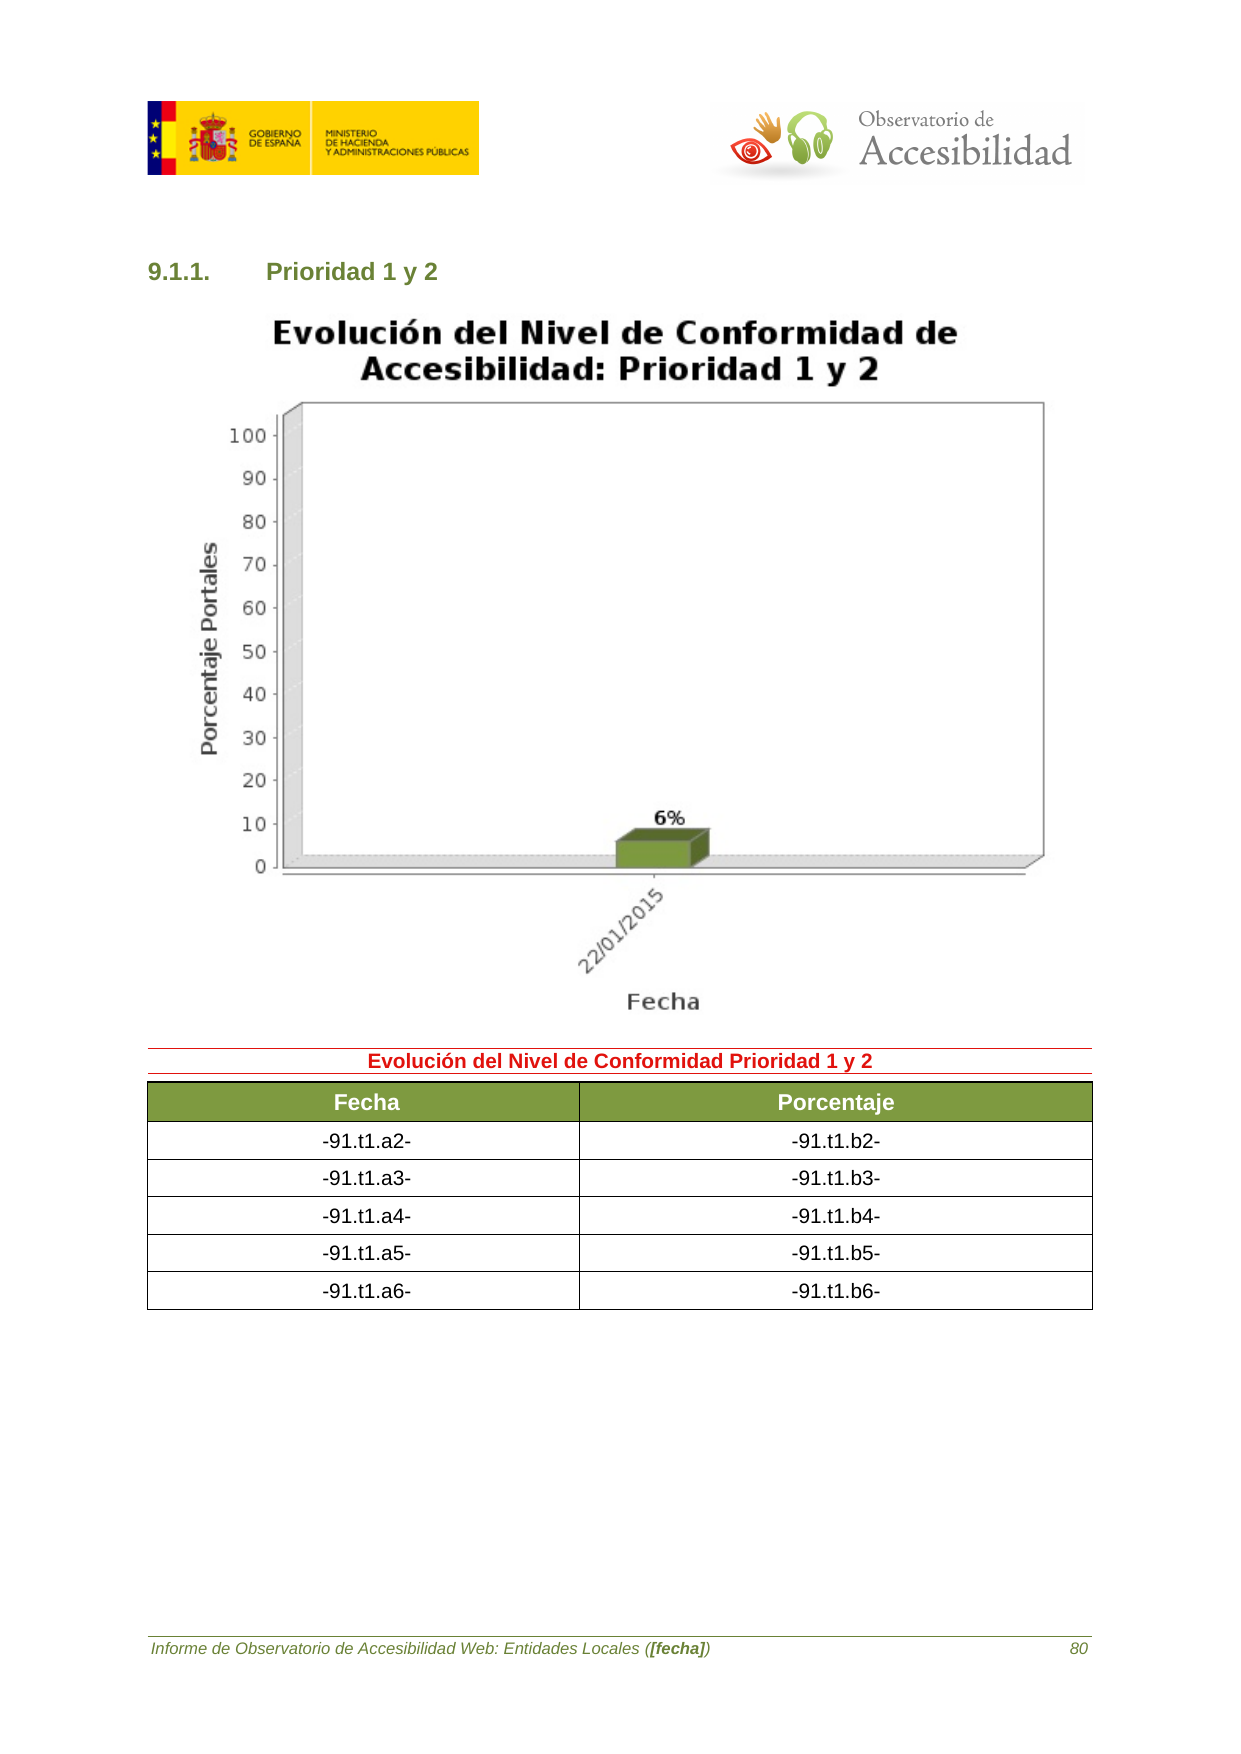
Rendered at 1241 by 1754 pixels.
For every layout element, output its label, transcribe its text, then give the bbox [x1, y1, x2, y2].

picture [710, 102, 1086, 185]
table_cell -91.t1.a6- [148, 1272, 579, 1309]
table_header Fecha [148, 1083, 579, 1121]
table_cell -91.t1.b5- [580, 1235, 1092, 1271]
table_cell -91.t1.b4- [580, 1197, 1092, 1234]
subtitle Prioridad 1 y 2 [148, 257, 1092, 286]
table_cell -91.t1.b2- [580, 1122, 1092, 1159]
table_header Porcentaje [580, 1083, 1092, 1121]
picture [178, 313, 1062, 1024]
table_cell -91.t1.a4- [148, 1197, 579, 1234]
text Evolución del Nivel de Conformidad Prioridad 1 y 2 [148, 1049, 1092, 1073]
table_cell -91.t1.b3- [580, 1160, 1092, 1196]
table_cell -91.t1.a5- [148, 1235, 579, 1271]
table_cell -91.t1.a2- [148, 1122, 579, 1159]
table_cell -91.t1.b6- [580, 1272, 1092, 1309]
picture [147, 101, 479, 175]
table_cell -91.t1.a3- [148, 1160, 579, 1196]
